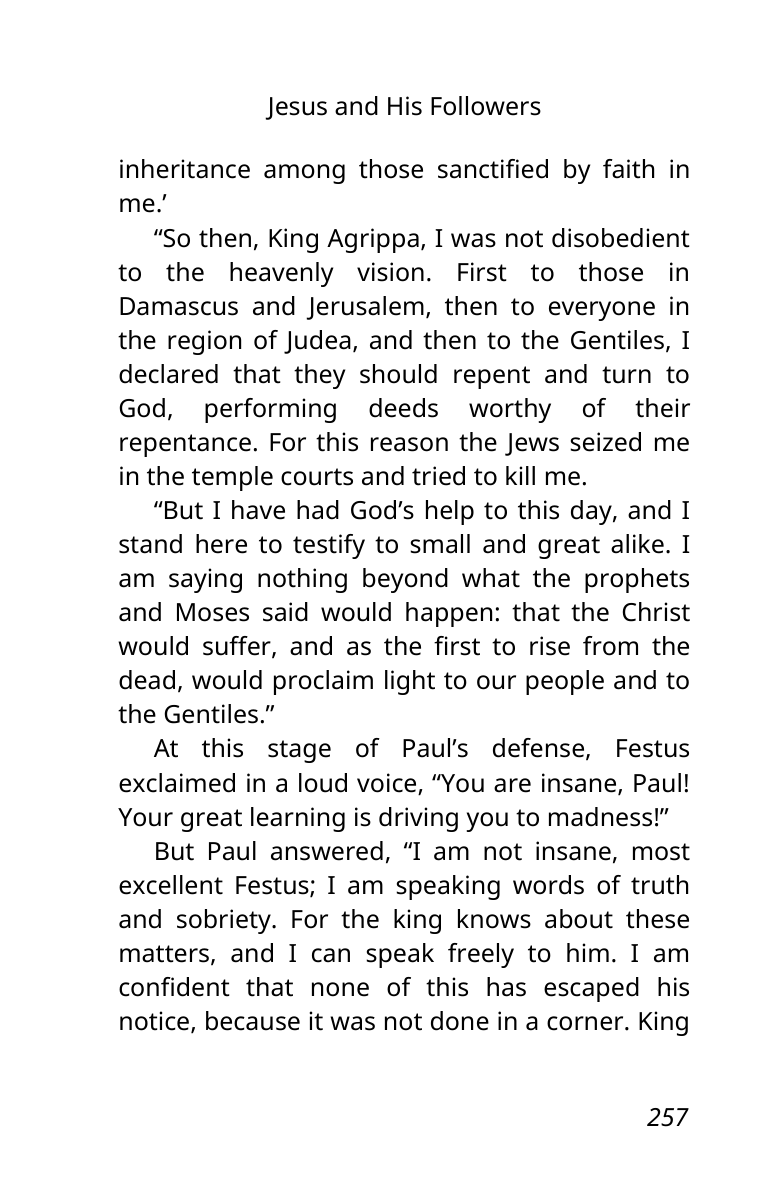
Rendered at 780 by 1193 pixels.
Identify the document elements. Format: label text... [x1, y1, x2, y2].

text “But I have had God’s help to this day, and I stand here to testify to small and great alike. I am saying nothing beyond what the prophets and Moses said would happen: that the Christ would suffer, and as the first to rise from the dead, would proclaim light to our people and to the Gentiles.” [118, 493, 691, 731]
text At this stage of Paul’s defense, Festus exclaimed in a loud voice, “You are insane, Paul! Your great learning is driving you to madness!” [118, 731, 691, 833]
text But Paul answered, “I am not insane, most excellent Festus; I am speaking words of truth and sobriety. For the king knows about these matters, and I can speak freely to him. I am confident that none of this has escaped his notice, because it was not done in a corner. King [118, 833, 691, 1038]
text “So then, King Agrippa, I was not disobedient to the heavenly vision. First to those in Damascus and Jerusalem, then to everyone in the region of Judea, and then to the Gentiles, I declared that they should repent and turn to God, performing deeds worthy of their repentance. For this reason the Jews seized me in the temple courts and tried to kill me. [118, 220, 691, 493]
text inheritance among those sanctified by faith in me.’ [118, 152, 691, 220]
